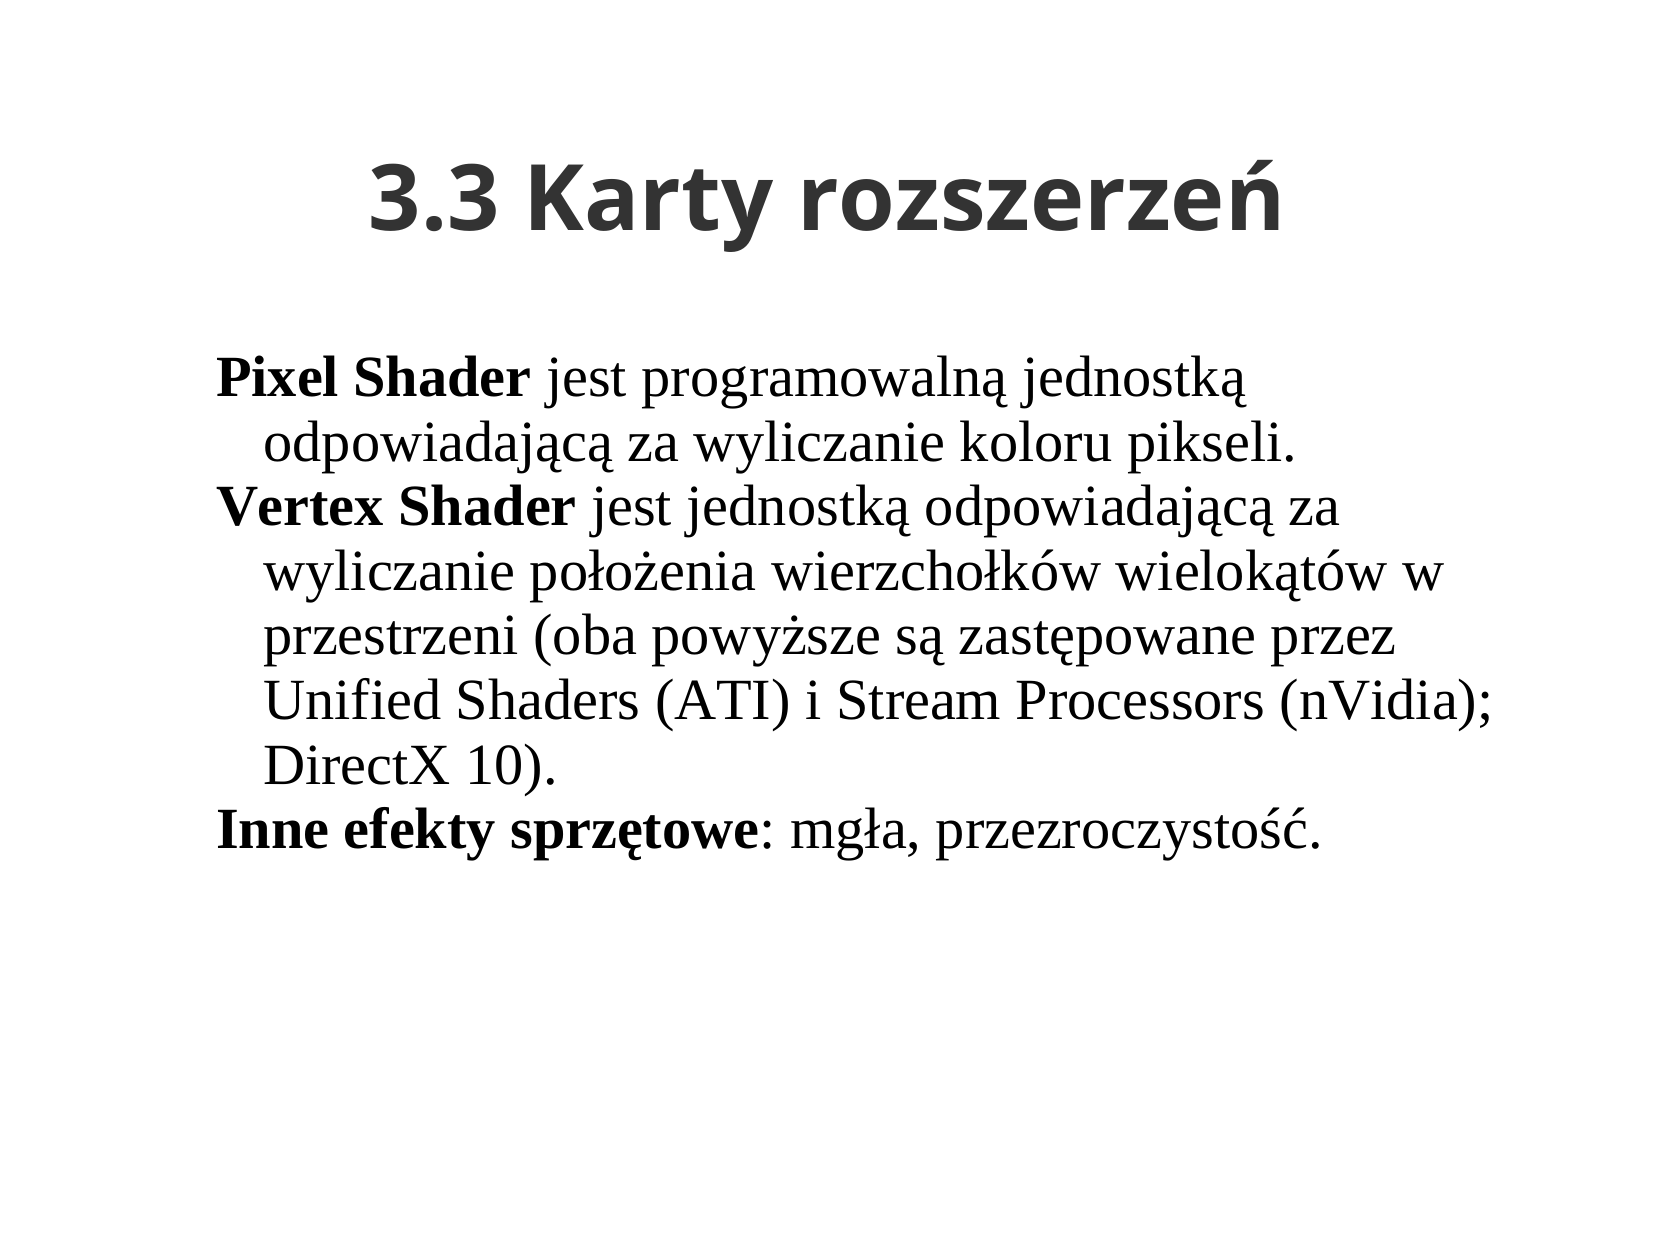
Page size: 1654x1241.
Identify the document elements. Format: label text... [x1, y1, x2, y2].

list Pixel Shader jest programowalną jednostką odpowiadającą za wyliczanie koloru pikseli. Vertex Shader jest jednostką odpowiadającą za wyliczanie położenia wierzchołków wielokątów w przestrzeni (oba powyższe są zastępowane przez Unified Shaders (ATI) i Stream Processors (nVidia); DirectX 10). Inne efekty sprzętowe: mgła, przezroczystość. [121, 344, 1534, 1112]
title 3.3 Karty rozszerzeń [121, 91, 1534, 299]
